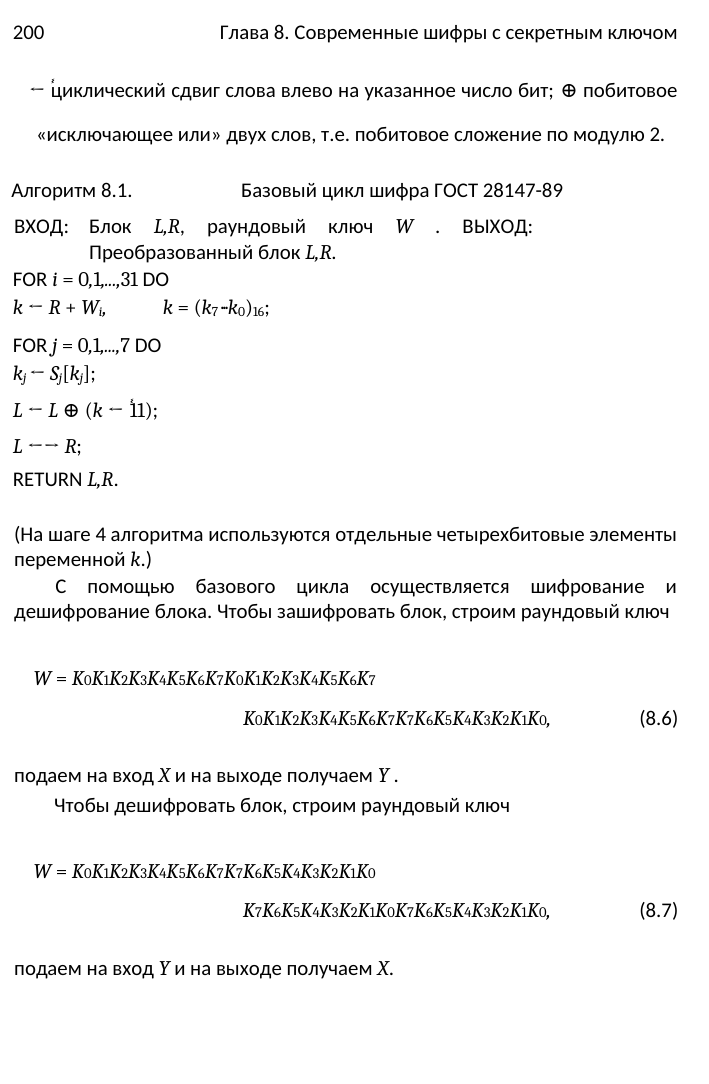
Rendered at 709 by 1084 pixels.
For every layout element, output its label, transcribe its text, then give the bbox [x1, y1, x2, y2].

list kj ← Sj[kj]; [0, 360, 678, 386]
list RETURN L,R. [0, 467, 678, 492]
list L ←→ R; [0, 433, 678, 458]
list FOR j = 0,1,...,7 DO [0, 332, 678, 357]
text Чтобы дешифровать блок, строим раундовый ключ [54, 792, 678, 817]
text подаем на вход X и на выходе получаем Y . [14, 762, 678, 787]
text подаем на вход Y и на выходе получаем X. [14, 955, 678, 980]
text W = K0K1K2K3K4K5K6K7K0K1K2K3K4K5K6K7 [33, 667, 678, 691]
text ← ֓циклический сдвиг слова влево на указанное число бит; ⊕ побитовое «исключающее или» двух слов, т.е. побитовое сложение по модулю 2. [29, 78, 678, 147]
text W = K0K1K2K3K4K5K6K7K7K6K5K4K3K2K1K0 [33, 859, 678, 883]
text ВХОД: Блок L,R, раундовый ключ W . ВЫХОД: Преобразованный блок L,R. [14, 214, 533, 265]
list L ← L ⊕ (k ← ֓11); [0, 398, 678, 423]
text Алгоритм 8.1. Базовый цикл шифра ГОСТ 28147-89 [11, 177, 678, 202]
list FOR i = 0,1,...,31 DO [0, 266, 678, 291]
text K0K1K2K3K4K5K6K7K7K6K5K4K3K2K1K0, (8.6) [13, 703, 680, 731]
text С помощью базового цикла осуществляется шифрование и дешифрование блока. Чтобы зашифровать блок, строим раундовый ключ [14, 573, 678, 624]
text (На шаге 4 алгоритма используются отдельные четырехбитовые элементы переменной k.) [14, 521, 678, 572]
list k ← R + Wi, k = (k7 ···k0)16; [0, 294, 678, 320]
text K7K6K5K4K3K2K1K0K7K6K5K4K3K2K1K0, (8.7) [13, 896, 680, 923]
